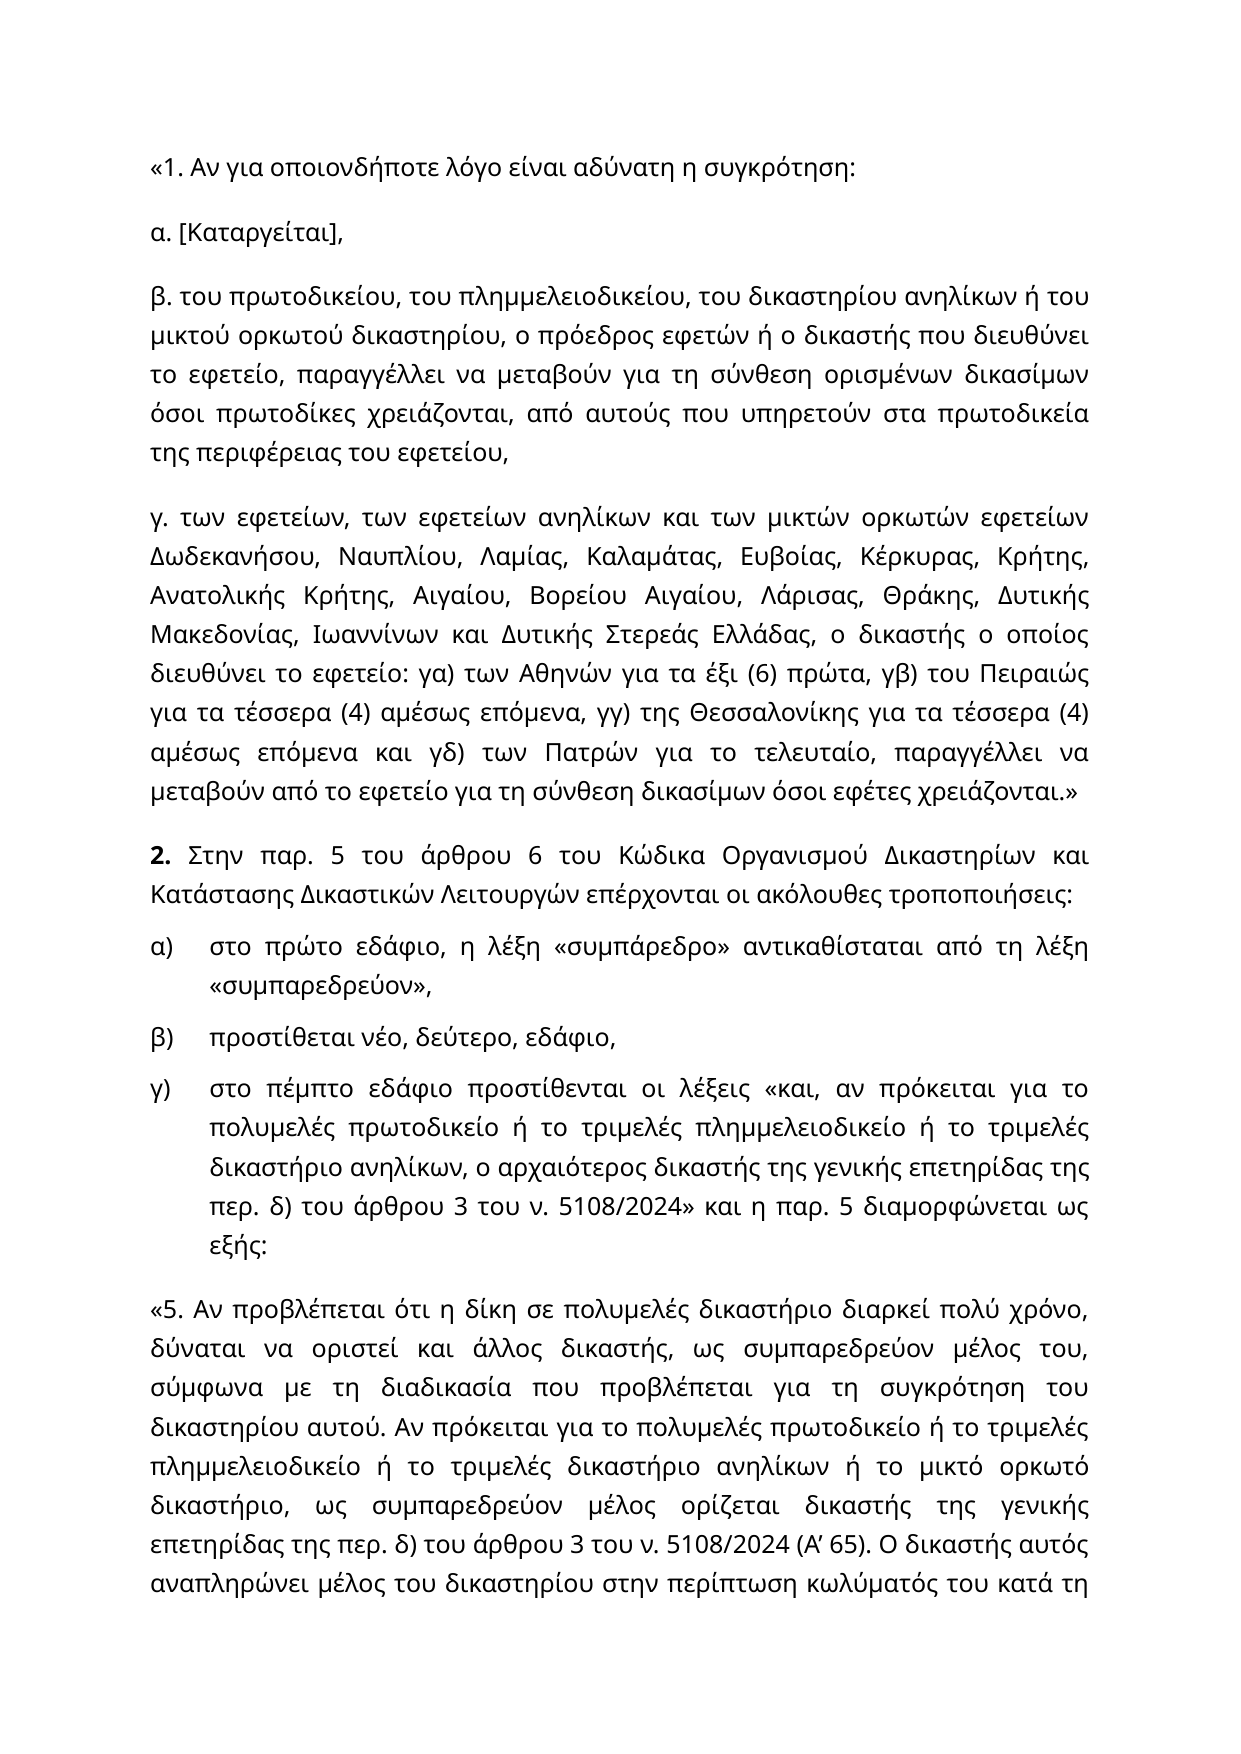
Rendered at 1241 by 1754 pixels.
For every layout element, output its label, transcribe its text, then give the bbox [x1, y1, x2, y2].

text α. [Καταργείται], [150, 214, 1090, 248]
text «5. Αν προβλέπεται ότι η δίκη σε πολυμελές δικαστήριο διαρκεί πολύ χρόνο, δύναται να οριστεί και άλλος δικαστής, ως συμπαρεδρεύον μέλος του, σύμφωνα με τη διαδικασία που προβλέπεται για τη συγκρότηση του δικαστηρίου αυτού. Αν πρόκειται για το πολυμελές πρωτοδικείο ή το τριμελές πλημμελειοδικείο ή το τριμελές δικαστήριο ανηλίκων ή το μικτό ορκωτό δικαστήριο, ως συμπαρεδρεύον μέλος ορίζεται δικαστής της γενικής επετηρίδας της περ. δ) του άρθρου 3 του ν. 5108/2024 (Α’ 65). Ο δικαστής αυτός αναπληρώνει μέλος του δικαστηρίου στην περίπτωση κωλύματός του κατά τη [150, 1292, 1090, 1600]
text 2. Στην παρ. 5 του άρθρου 6 του Κώδικα Οργανισμού Δικαστηρίων και Κατάστασης Δικαστικών Λειτουργών επέρχονται οι ακόλουθες τροποποιήσεις: [150, 837, 1090, 911]
list β) προστίθεται νέο, δεύτερο, εδάφιο, [150, 1019, 1090, 1053]
list α) στο πρώτο εδάφιο, η λέξη «συμπάρεδρο» αντικαθίσταται από τη λέξη «συμπαρεδρεύον», [150, 928, 1090, 1002]
text β. του πρωτοδικείου, του πλημμελειοδικείου, του δικαστηρίου ανηλίκων ή του μικτού ορκωτού δικαστηρίου, ο πρόεδρος εφετών ή ο δικαστής που διευθύνει το εφετείο, παραγγέλλει να μεταβούν για τη σύνθεση ορισμένων δικασίμων όσοι πρωτοδίκες χρειάζονται, από αυτούς που υπηρετούν στα πρωτοδικεία της περιφέρειας του εφετείου, [150, 278, 1090, 469]
list γ) στο πέμπτο εδάφιο προστίθενται οι λέξεις «και, αν πρόκειται για το πολυμελές πρωτοδικείο ή το τριμελές πλημμελειοδικείο ή το τριμελές δικαστήριο ανηλίκων, ο αρχαιότερος δικαστής της γενικής επετηρίδας της περ. δ) του άρθρου 3 του ν. 5108/2024» και η παρ. 5 διαμορφώνεται ως εξής: [150, 1071, 1090, 1262]
text γ. των εφετείων, των εφετείων ανηλίκων και των μικτών ορκωτών εφετείων Δωδεκανήσου, Ναυπλίου, Λαμίας, Καλαμάτας, Ευβοίας, Κέρκυρας, Κρήτης, Ανατολικής Κρήτης, Αιγαίου, Βορείου Αιγαίου, Λάρισας, Θράκης, Δυτικής Μακεδονίας, Ιωαννίνων και Δυτικής Στερεάς Ελλάδας, ο δικαστής ο οποίος διευθύνει το εφετείο: γα) των Αθηνών για τα έξι (6) πρώτα, γβ) του Πειραιώς για τα τέσσερα (4) αμέσως επόμενα, γγ) της Θεσσαλονίκης για τα τέσσερα (4) αμέσως επόμενα και γδ) των Πατρών για το τελευταίο, παραγγέλλει να μεταβούν από το εφετείο για τη σύνθεση δικασίμων όσοι εφέτες χρειάζονται.» [150, 499, 1090, 807]
text «1. Αν για οποιονδήποτε λόγο είναι αδύνατη η συγκρότηση: [150, 150, 1090, 184]
